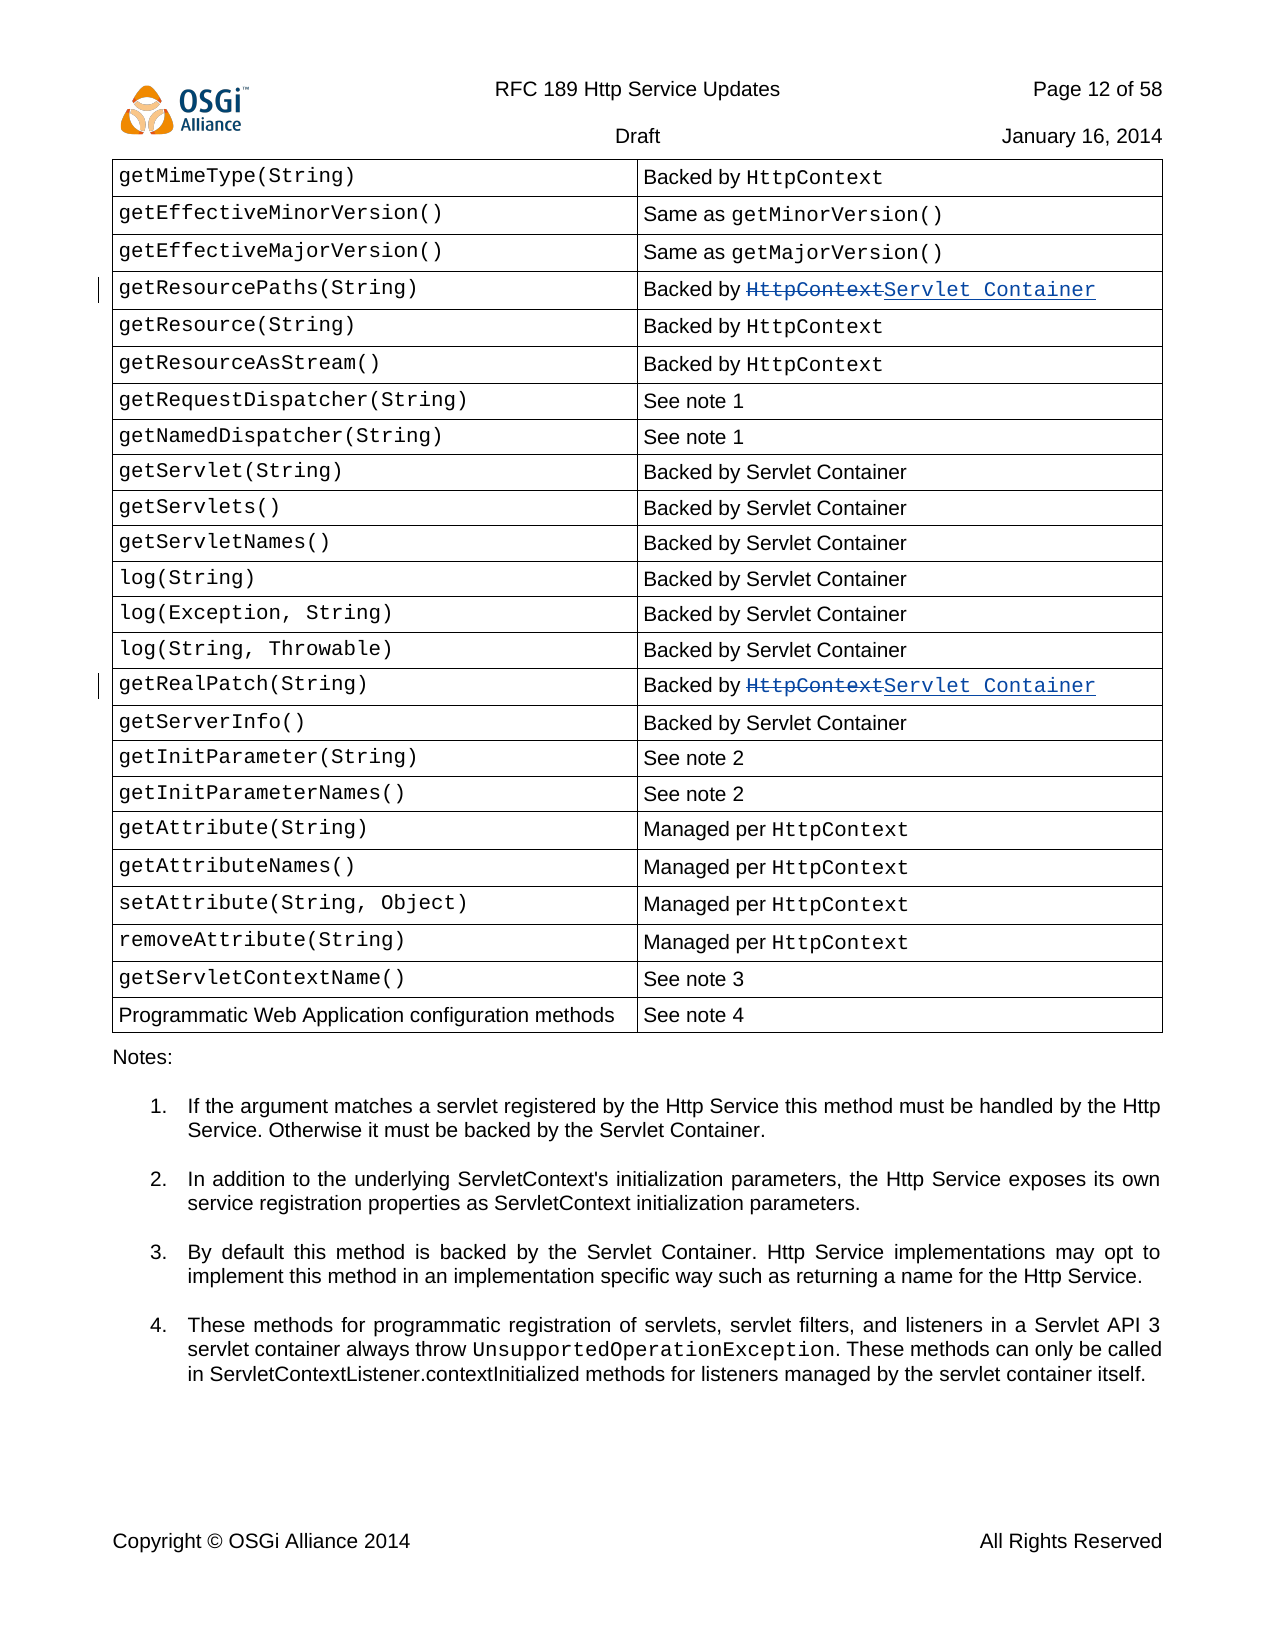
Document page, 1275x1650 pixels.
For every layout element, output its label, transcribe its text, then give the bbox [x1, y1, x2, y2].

list These methods for programmatic registration of servlets, servlet filters, and listeners in a Servlet API 3 servlet container always throw UnsupportedOperationException. These methods can only be called in ServletContextListener.contextInitialized methods for listeners managed by the servlet container itself. [150, 1312, 1162, 1386]
table_cell getServletNames() [113, 526, 637, 561]
table_cell Backed by Servlet Container [638, 633, 1162, 667]
table_cell Same as getMinorVersion() [638, 197, 1162, 234]
table_cell getAttribute(String) [113, 812, 637, 849]
table_cell getEffectiveMajorVersion() [113, 235, 637, 271]
table_cell Backed by Servlet Container [638, 491, 1162, 525]
table_cell Managed per HttpContext [638, 850, 1162, 886]
table_cell removeAttribute(String) [113, 925, 637, 961]
table_cell See note 1. [638, 420, 1162, 454]
table_cell See note 3. [638, 962, 1162, 997]
table_cell Backed by Servlet Container [638, 669, 1162, 705]
table_cell getRequestDispatcher(String) [113, 384, 637, 419]
table_cell getResourcePaths(String) [113, 272, 637, 308]
table_cell See note 2. [638, 777, 1162, 811]
table_cell log(Exception, String) [113, 597, 637, 632]
table_cell Managed per HttpContext [638, 812, 1162, 849]
list In addition to the underlying ServletContext's initialization parameters, the Http Service exposes its own service registration properties as ServletContext initialization parameters. [150, 1167, 1162, 1214]
table_cell Managed per HttpContext [638, 887, 1162, 924]
table_cell getEffectiveMinorVersion() [113, 197, 637, 234]
table_cell See note 4. [638, 998, 1162, 1032]
table_cell getNamedDispatcher(String) [113, 420, 637, 454]
table_cell getAttributeNames() [113, 850, 637, 886]
table_cell log(String) [113, 562, 637, 596]
table_cell Backed by Servlet Container [638, 455, 1162, 490]
table_cell Backed by Servlet Container [638, 562, 1162, 596]
table_cell getServletContextName() [113, 962, 637, 997]
table_cell log(String, Throwable) [113, 633, 637, 667]
table_cell getServlet(String) [113, 455, 637, 490]
text Notes: [112, 1045, 1162, 1069]
table_cell getServlets() [113, 491, 637, 525]
table_cell See note 2. [638, 741, 1162, 776]
table_cell Managed per HttpContext [638, 925, 1162, 961]
table_cell Backed by HttpContext [638, 347, 1162, 383]
table_cell Backed by Servlet Container [638, 272, 1162, 308]
table_cell getInitParameterNames() [113, 777, 637, 811]
table_cell getResourceAsStream() [113, 347, 637, 383]
table_cell getResource(String) [113, 310, 637, 346]
table_cell Same as getMajorVersion() [638, 235, 1162, 271]
table_cell getMimeType(String) [113, 160, 637, 196]
table_cell setAttribute(String, Object) [113, 887, 637, 924]
table_cell Backed by Servlet Container [638, 526, 1162, 561]
table_cell getInitParameter(String) [113, 741, 637, 776]
table_cell See note 1. [638, 384, 1162, 419]
table_cell Backed by HttpContext [638, 160, 1162, 196]
table_cell Backed by Servlet Container [638, 597, 1162, 632]
table_cell getServerInfo() [113, 706, 637, 740]
picture [113, 78, 257, 142]
table_cell getRealPatch(String) [113, 669, 637, 705]
table_cell Backed by Servlet Container [638, 706, 1162, 740]
list If the argument matches a servlet registered by the Http Service this method must be handled by the Http Service. Otherwise it must be backed by the Servlet Container. [150, 1094, 1162, 1142]
table_cell Backed by HttpContext [638, 310, 1162, 346]
table_cell Programmatic Web Application configuration methods [113, 998, 637, 1032]
list By default this method is backed by the Servlet Container. Http Service implementations may opt to implement this method in an implementation specific way such as returning a name for the Http Service. [150, 1239, 1162, 1287]
